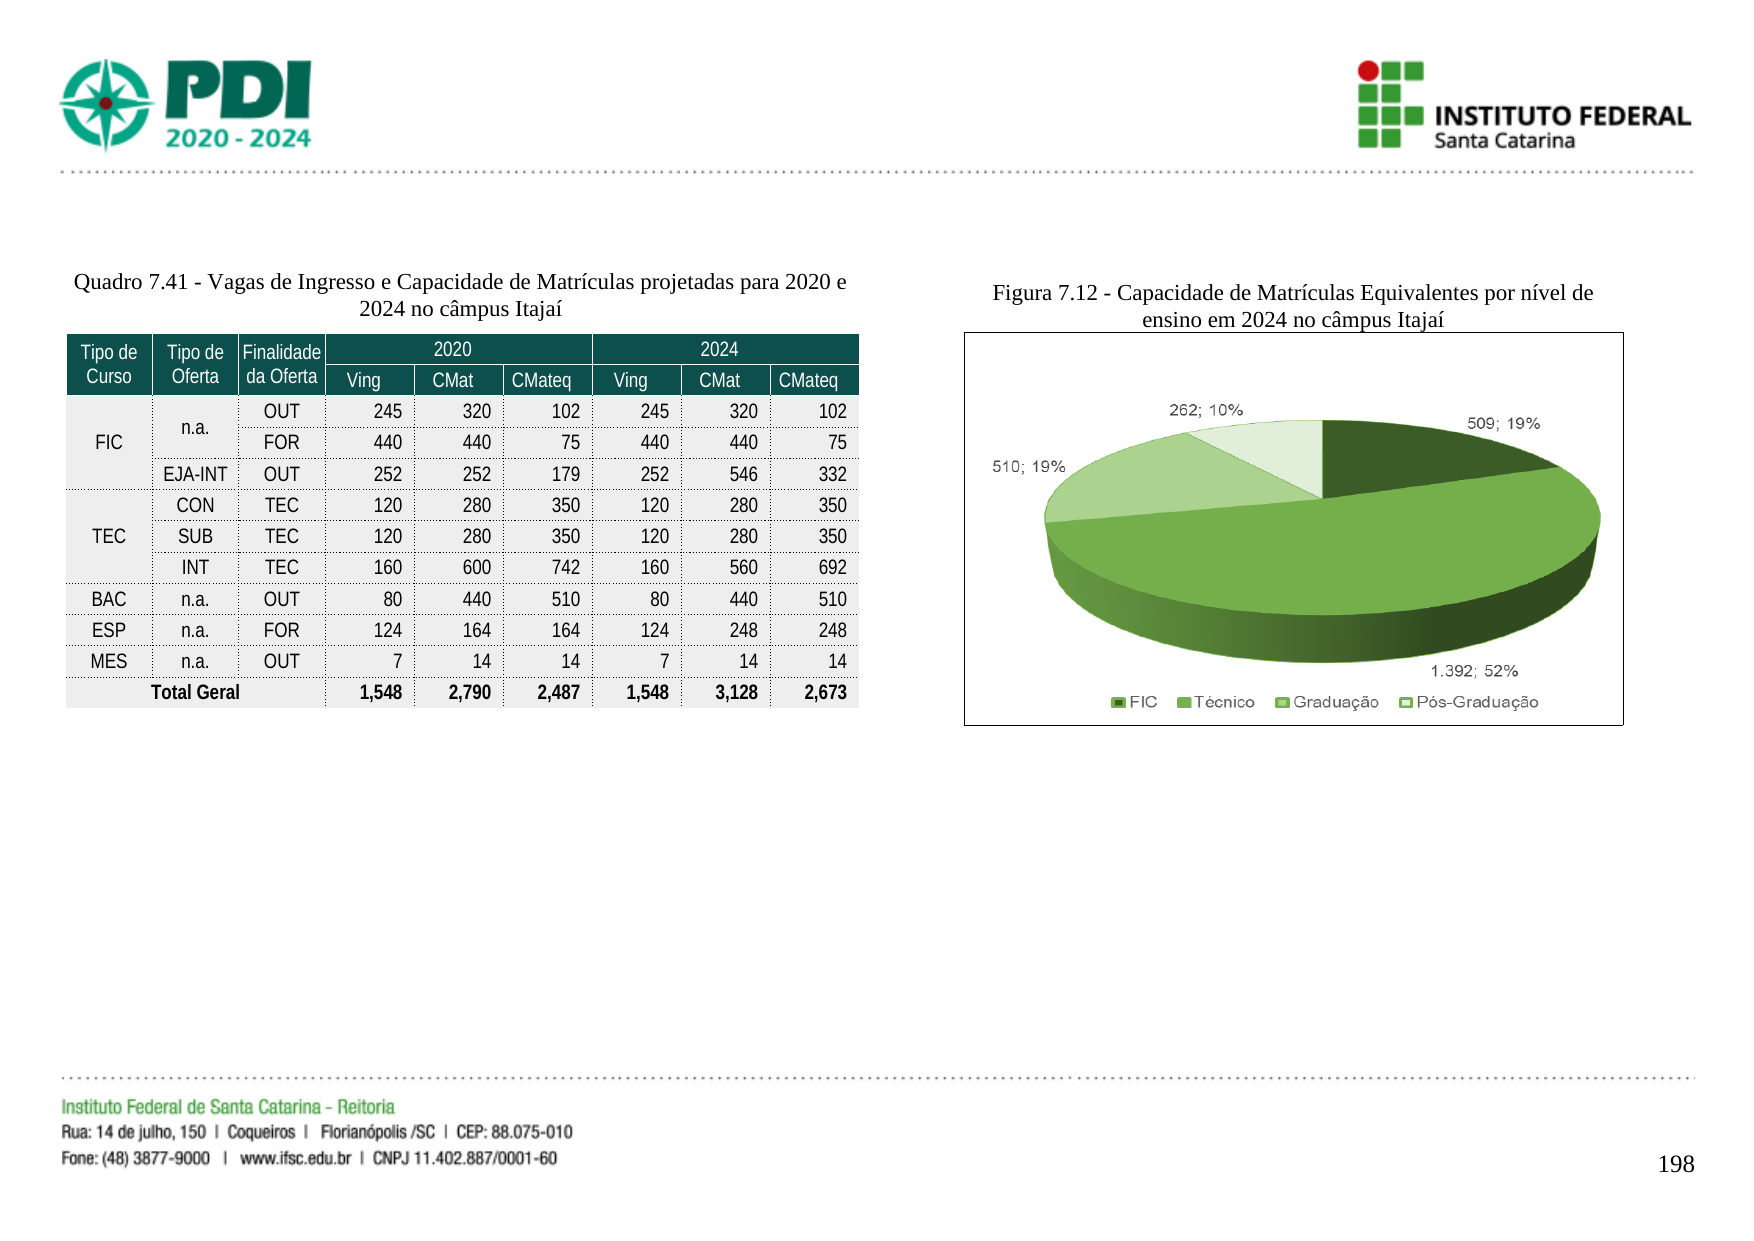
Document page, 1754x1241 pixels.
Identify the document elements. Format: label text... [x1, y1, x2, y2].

table_cell n.a. [152, 645, 238, 677]
table_cell 252 [592, 458, 681, 489]
table_cell OUT [239, 645, 325, 677]
table_cell BAC [66, 583, 152, 614]
table_cell 245 [592, 396, 681, 427]
table_cell 248 [770, 614, 859, 645]
table_cell 160 [592, 552, 681, 583]
table_cell 164 [503, 614, 592, 645]
table_cell 14 [414, 645, 503, 677]
table_cell 692 [770, 552, 859, 583]
table_cell TEC [239, 520, 325, 552]
table_cell 600 [414, 552, 503, 583]
table_cell 742 [503, 552, 592, 583]
table_cell 3.128 [681, 677, 770, 708]
table_cell 75 [503, 427, 592, 458]
table_cell 350 [770, 520, 859, 552]
table_cell TEC [239, 489, 325, 520]
table_cell 14 [770, 645, 859, 677]
table_header 2024 [593, 334, 859, 364]
table_cell 14 [503, 645, 592, 677]
table_cell 102 [770, 396, 859, 427]
table_cell 248 [681, 614, 770, 645]
table_cell 280 [681, 520, 770, 552]
table_cell Ving [326, 365, 414, 395]
table_header 2020 [326, 334, 592, 364]
table_header Finalidade da Oferta [239, 334, 325, 395]
table_cell 546 [681, 458, 770, 489]
table_cell 440 [681, 583, 770, 614]
table_cell 320 [414, 396, 503, 427]
table_cell 120 [325, 520, 414, 552]
table_cell 1.548 [592, 677, 681, 708]
table_cell MES [66, 645, 152, 677]
table_cell 440 [325, 427, 414, 458]
table_cell SUB [152, 520, 238, 552]
table_cell 14 [681, 645, 770, 677]
text Figura 7.12 - Capacidade de Matrículas Equivalentes por nível de ensino em 2024 no câmpus Itajaí [964, 279, 1623, 332]
table_cell 120 [592, 489, 681, 520]
table_cell 440 [681, 427, 770, 458]
table_cell 2.673 [770, 677, 859, 708]
table_cell CON [152, 489, 238, 520]
table_cell 280 [414, 520, 503, 552]
table_cell 252 [414, 458, 503, 489]
picture [967, 335, 1620, 723]
picture [59, 59, 1695, 178]
table_header Tipo de Curso [67, 334, 152, 395]
table_cell EJA-INT [152, 458, 238, 489]
table_cell 280 [681, 489, 770, 520]
text Quadro 7.41 - Vagas de Ingresso e Capacidade de Matrículas projetadas para 2020 e 2024 no câmpus Itajaí [59, 268, 862, 321]
table_cell FIC [66, 396, 152, 489]
table_cell 440 [414, 583, 503, 614]
table_cell OUT [239, 583, 325, 614]
table_cell 350 [503, 520, 592, 552]
table_cell CMateq [771, 365, 859, 395]
table_cell 179 [503, 458, 592, 489]
table_cell 102 [503, 396, 592, 427]
table_cell 350 [770, 489, 859, 520]
table_cell 75 [770, 427, 859, 458]
table_cell FOR [239, 427, 325, 458]
table_cell 160 [325, 552, 414, 583]
table_cell TEC [66, 489, 152, 583]
table_cell 120 [325, 489, 414, 520]
table_cell 7 [592, 645, 681, 677]
table_cell n.a. [152, 614, 238, 645]
table_cell Total Geral [66, 677, 325, 708]
table_cell 350 [503, 489, 592, 520]
text [965, 333, 1623, 725]
table_cell n.a. [152, 396, 238, 458]
table_cell FOR [239, 614, 325, 645]
table_cell 440 [414, 427, 503, 458]
table_cell 510 [503, 583, 592, 614]
table_cell 124 [325, 614, 414, 645]
table_cell CMat [682, 365, 770, 395]
table_cell 2.790 [414, 677, 503, 708]
table_header Tipo de Oferta [153, 334, 238, 395]
table_cell Ving [593, 365, 681, 395]
table_cell 440 [592, 427, 681, 458]
table_cell 280 [414, 489, 503, 520]
table_cell ESP [66, 614, 152, 645]
table_cell 7 [325, 645, 414, 677]
table_cell 332 [770, 458, 859, 489]
picture [59, 1062, 1695, 1182]
table_cell 124 [592, 614, 681, 645]
table_cell 320 [681, 396, 770, 427]
table_cell 560 [681, 552, 770, 583]
table_cell OUT [239, 396, 325, 427]
table_cell 164 [414, 614, 503, 645]
table_cell 1.548 [325, 677, 414, 708]
table_cell OUT [239, 458, 325, 489]
table_cell INT [152, 552, 238, 583]
table_cell 120 [592, 520, 681, 552]
table_cell CMateq [504, 365, 592, 395]
table_cell 80 [592, 583, 681, 614]
table_cell TEC [239, 552, 325, 583]
table_cell CMat [415, 365, 503, 395]
table_cell 510 [770, 583, 859, 614]
table_cell n.a. [152, 583, 238, 614]
table_cell 80 [325, 583, 414, 614]
table_cell 245 [325, 396, 414, 427]
table_cell 252 [325, 458, 414, 489]
table_cell 2.487 [503, 677, 592, 708]
